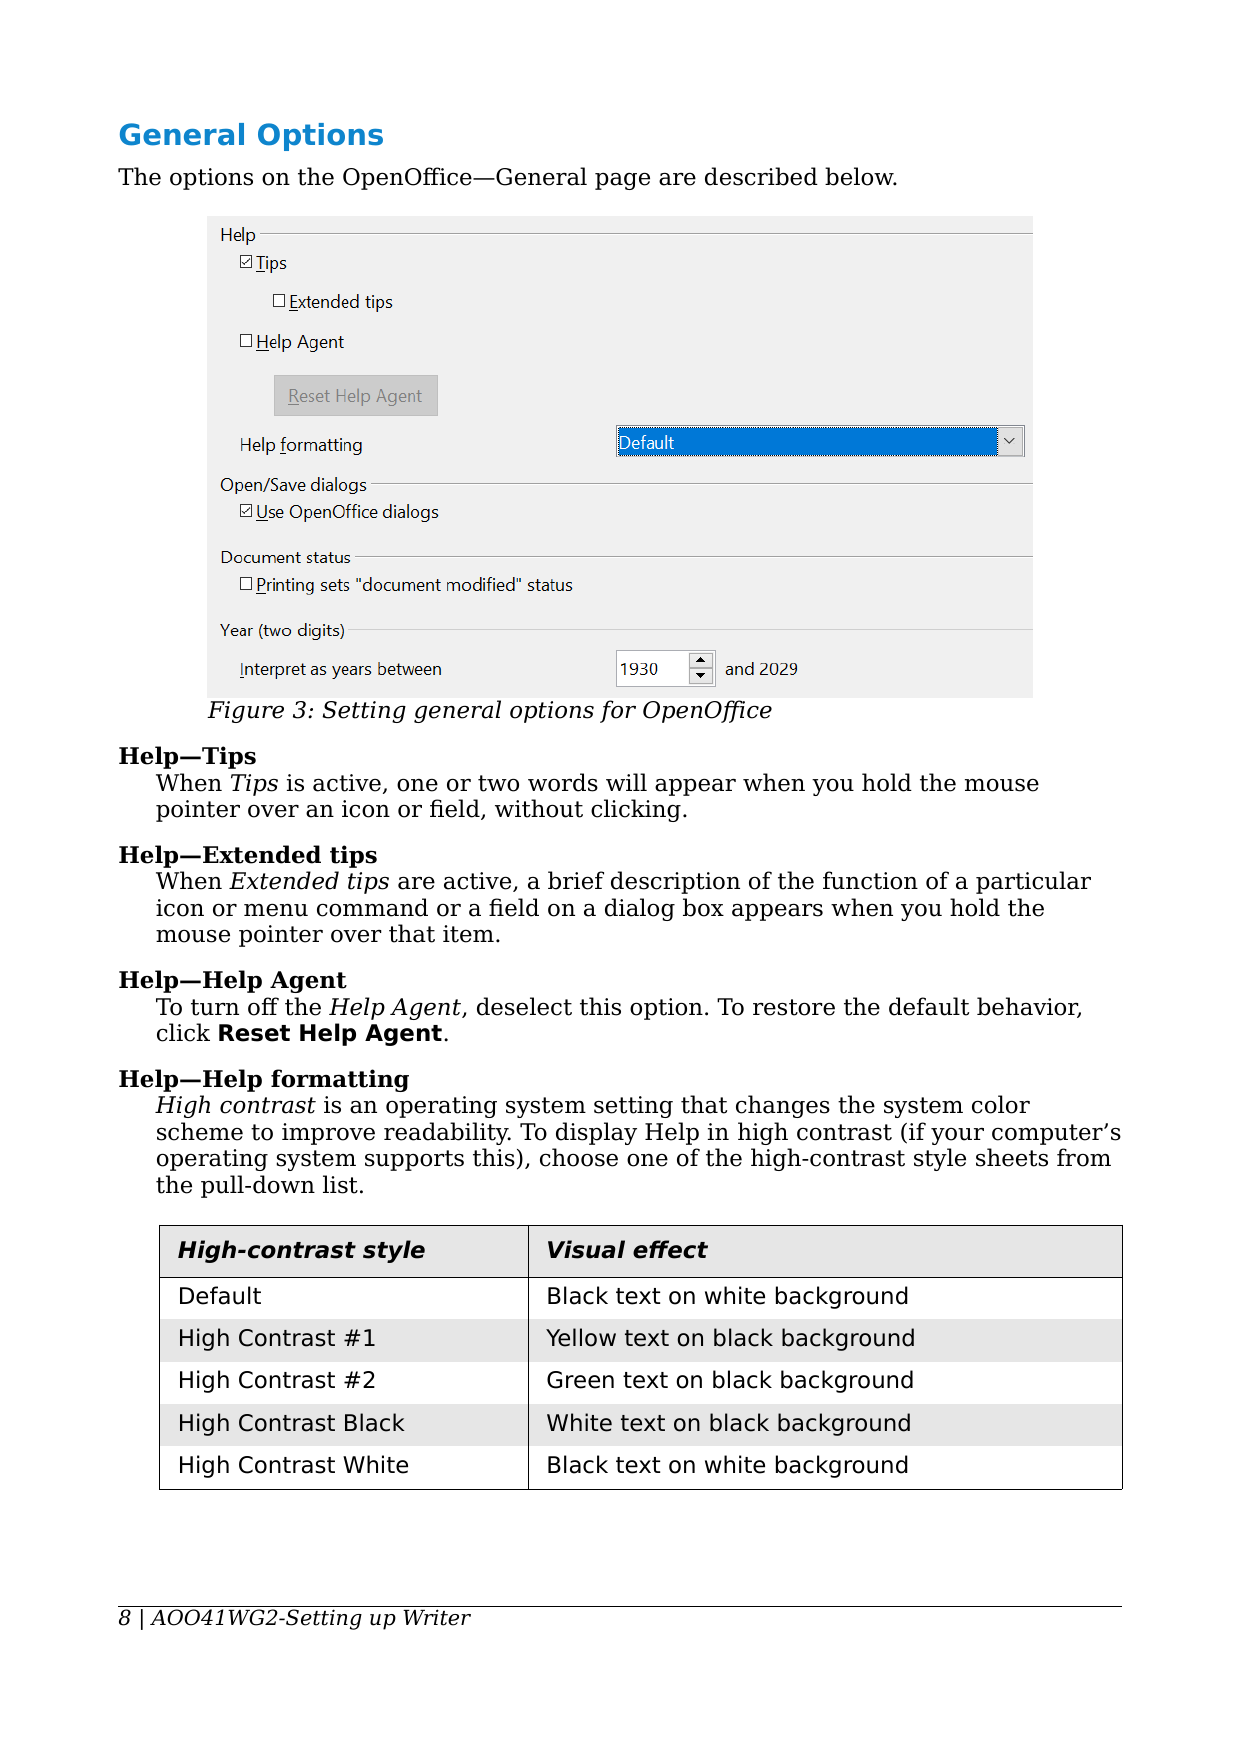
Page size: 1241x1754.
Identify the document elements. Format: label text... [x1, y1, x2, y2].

table_cell Default [160, 1278, 528, 1319]
table_cell High Contrast #2 [160, 1362, 528, 1404]
text Help—Help Agent [118, 967, 1122, 994]
table_cell High Contrast White [160, 1446, 528, 1488]
text Help—Help formatting [118, 1065, 1122, 1092]
table_cell White text on black background [529, 1404, 1122, 1446]
text The options on the OpenOffice—General page are described below. [118, 164, 1122, 191]
table_cell Black text on white background [529, 1446, 1122, 1488]
text High contrast is an operating system setting that changes the system color scheme to improve readability. To display Help in high contrast (if your computer’s operating system supports this), choose one of the high-contrast style sheets from the pull-down list. [156, 1092, 1122, 1199]
text When Tips is active, one or two words will appear when you hold the mouse pointer over an icon or field, without clicking. [156, 770, 1122, 823]
table_header Visual effect [529, 1226, 1122, 1277]
table_cell High Contrast Black [160, 1404, 528, 1446]
text To turn off the Help Agent, deselect this option. To restore the default behavior, click Reset Help Agent. [156, 994, 1122, 1047]
picture [207, 216, 1033, 698]
table_cell Yellow text on black background [529, 1319, 1122, 1362]
table_cell Black text on white background [529, 1278, 1122, 1319]
text Help—Extended tips [118, 841, 1122, 868]
subtitle General Options [118, 118, 1122, 152]
table_cell Green text on black background [529, 1362, 1122, 1404]
text When Extended tips are active, a brief description of the function of a particular icon or menu command or a field on a dialog box appears when you hold the mouse pointer over that item. [156, 868, 1122, 948]
text Figure 3: Setting general options for OpenOffice [208, 698, 1032, 724]
table_cell High Contrast #1 [160, 1319, 528, 1362]
text Help—Tips [118, 743, 1122, 770]
table_header High-contrast style [160, 1226, 528, 1277]
